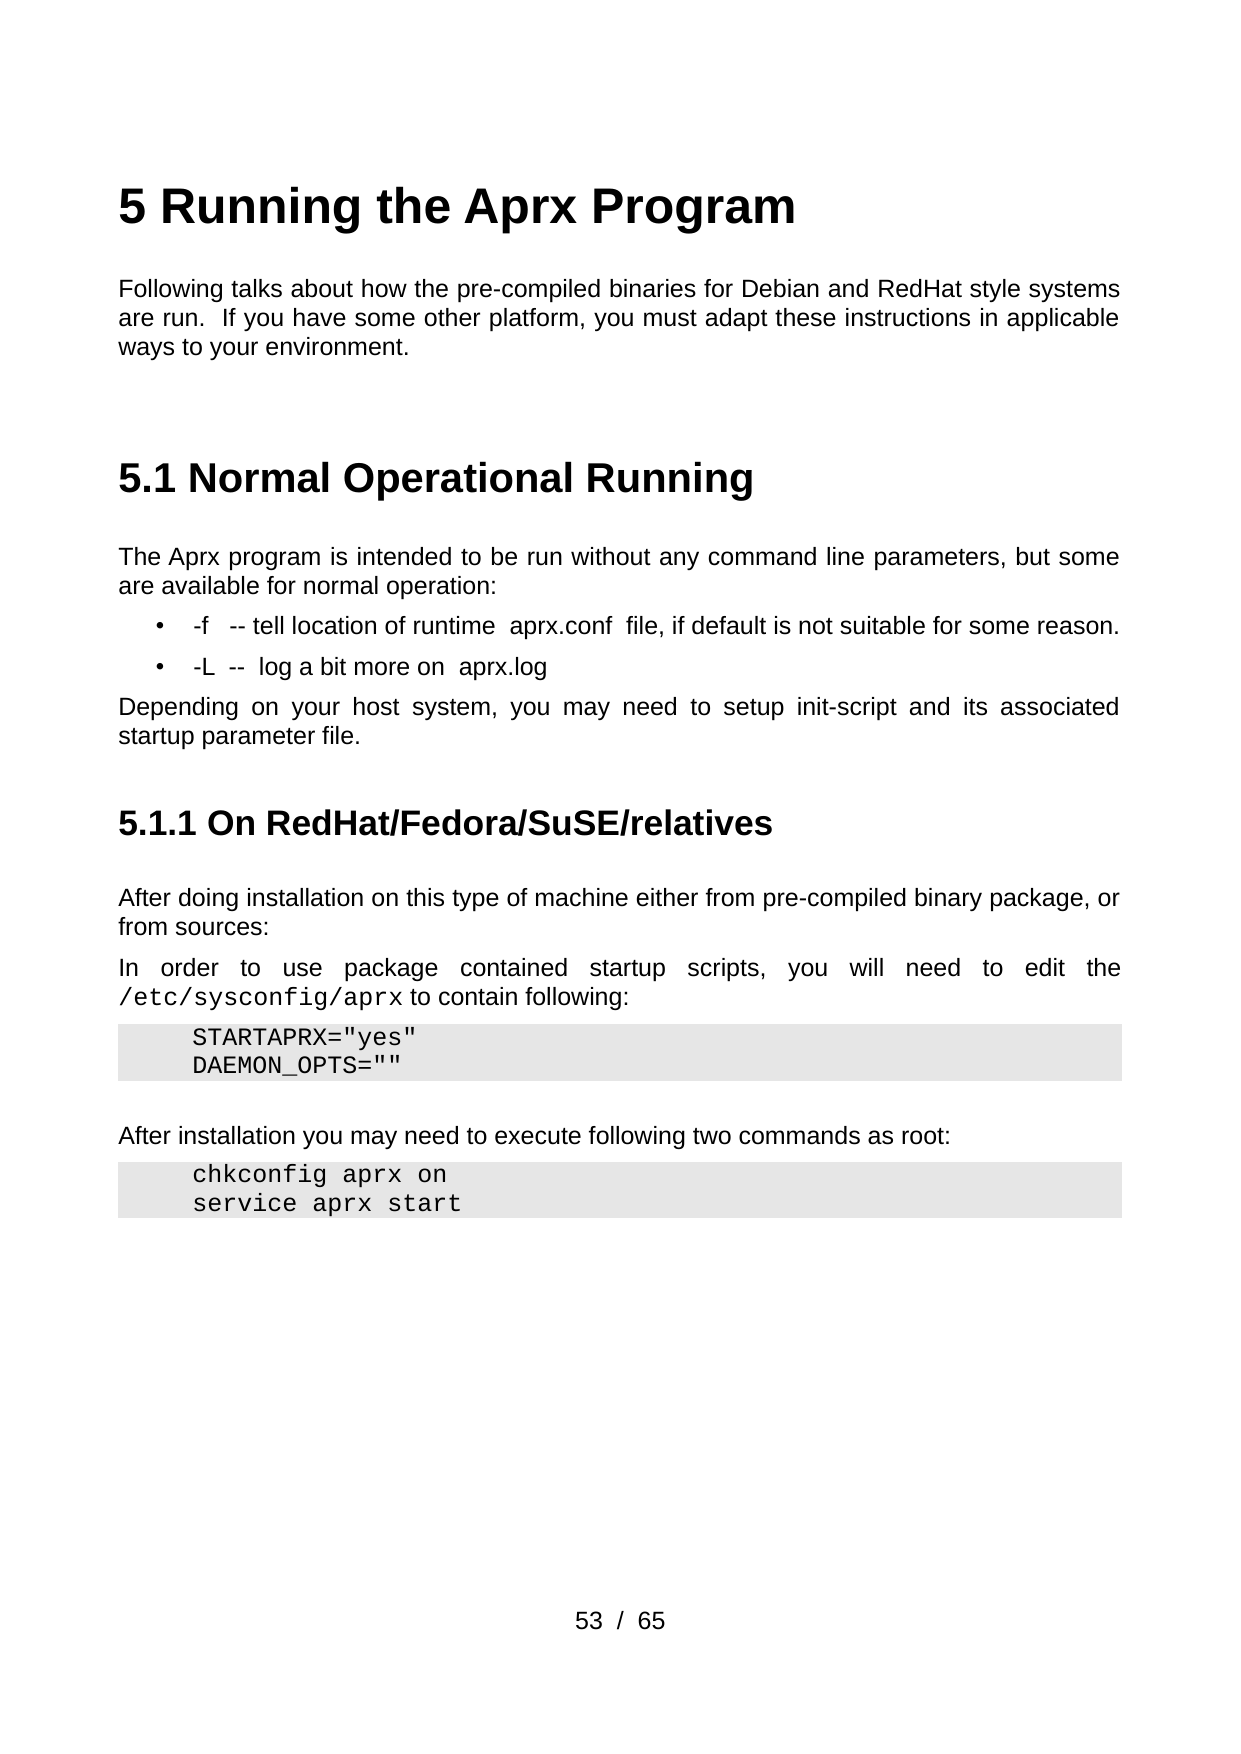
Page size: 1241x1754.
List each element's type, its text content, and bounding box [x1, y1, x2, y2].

text The Aprx program is intended to be run without any command line parameters, but some are available for normal operation: [118, 542, 1122, 599]
list -L -- log a bit more on aprx.log [156, 652, 1122, 681]
list -f -- tell location of runtime aprx.conf file, if default is not suitable for some reason. [156, 611, 1122, 640]
text After doing installation on this type of machine either from pre-compiled binary package, or from sources: [118, 883, 1122, 941]
text STARTAPRX="yes" [118, 1024, 1122, 1052]
text service aprx start [118, 1190, 1122, 1218]
text Depending on your host system, you may need to setup init-script and its associated startup parameter file. [118, 692, 1122, 750]
text chkconfig aprx on [118, 1162, 1122, 1190]
text Following talks about how the pre-compiled binaries for Debian and RedHat style systems are run. If you have some other platform, you must adapt these instructions in applicable ways to your environment. [118, 274, 1122, 361]
subtitle Running the Aprx Program [118, 176, 1122, 234]
text DAEMON_OPTS="" [118, 1052, 1122, 1081]
subtitle Normal Operational Running [118, 453, 1122, 501]
subtitle On RedHat/Fedora/SuSE/relatives [118, 802, 1122, 843]
text After installation you may need to execute following two commands as root: [118, 1121, 1122, 1150]
text In order to use package contained startup scripts, you will need to edit the /etc/sysconfig/aprx to contain following: [118, 953, 1122, 1012]
